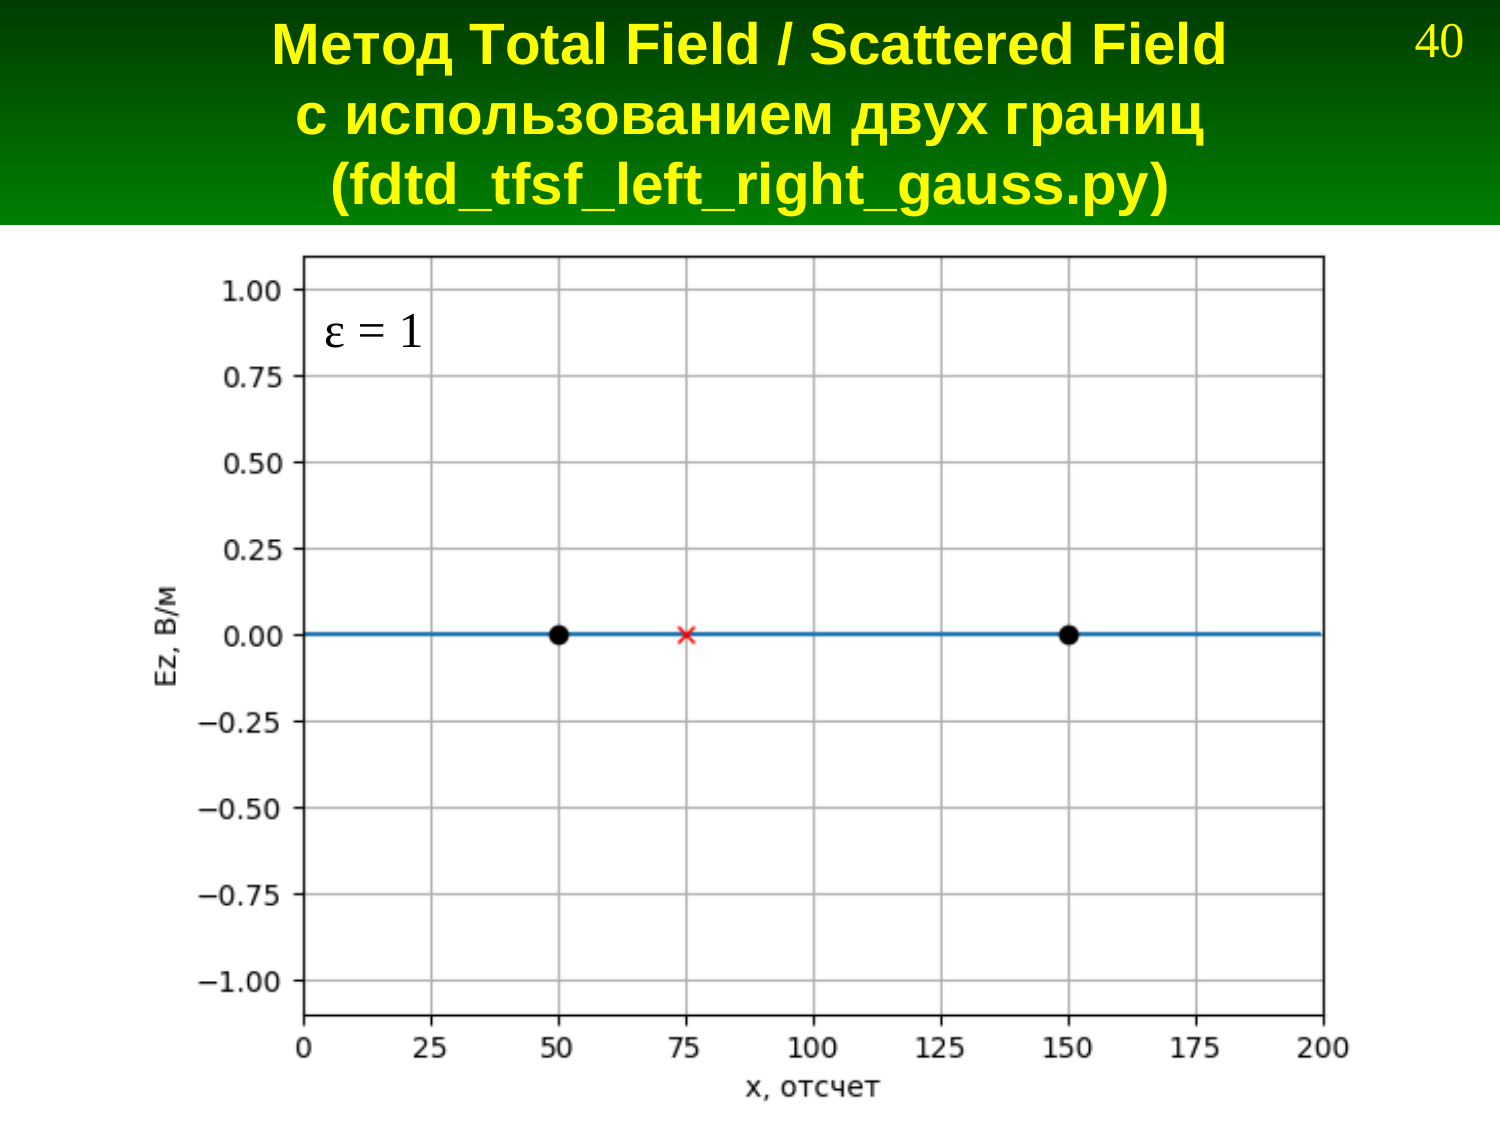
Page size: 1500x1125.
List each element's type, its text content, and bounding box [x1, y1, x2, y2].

text_box ε = 1 [309, 289, 439, 365]
picture [139, 237, 1361, 1124]
title Метод Total Field / Scattered Field с использованием двух границ (fdtd_tfsf_left_right_gauss.py) [63, 0, 1437, 225]
